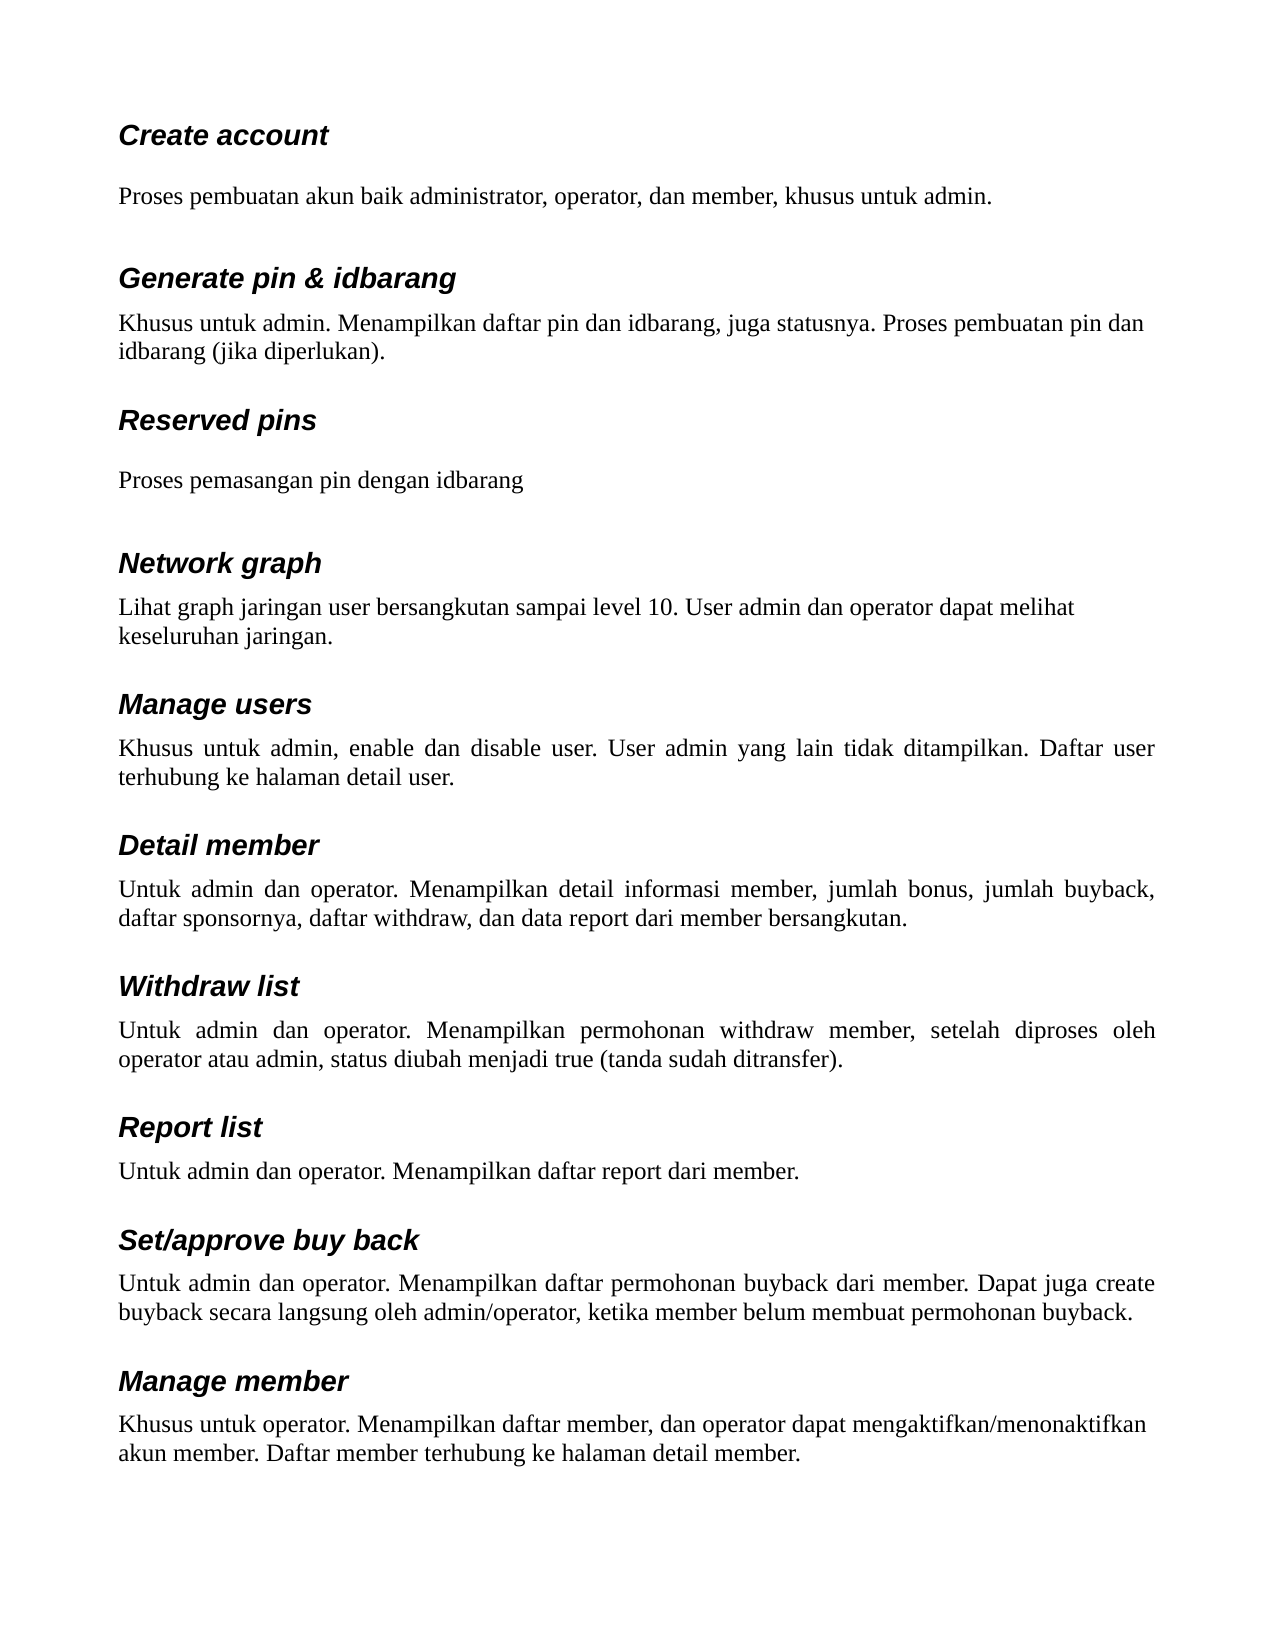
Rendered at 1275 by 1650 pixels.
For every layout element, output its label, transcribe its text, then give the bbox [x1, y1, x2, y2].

text Khusus untuk operator. Menampilkan daftar member, dan operator dapat mengaktifkan/menonaktifkan akun member. Daftar member terhubung ke halaman detail member. [118, 1409, 1157, 1467]
text Khusus untuk admin, enable dan disable user. User admin yang lain tidak ditampilkan. Daftar user terhubung ke halaman detail user. [118, 733, 1157, 791]
text Khusus untuk admin. Menampilkan daftar pin dan idbarang, juga statusnya. Proses pembuatan pin dan idbarang (jika diperlukan). [118, 308, 1157, 365]
subtitle Report list [118, 1110, 1157, 1144]
subtitle Set/approve buy back [118, 1222, 1157, 1256]
subtitle Withdraw list [118, 969, 1157, 1003]
text Proses pembuatan akun baik administrator, operator, dan member, khusus untuk admin. [118, 181, 1157, 210]
text Untuk admin dan operator. Menampilkan permohonan withdraw member, setelah diproses oleh operator atau admin, status diubah menjadi true (tanda sudah ditransfer). [118, 1015, 1157, 1073]
subtitle Detail member [118, 828, 1157, 862]
text Untuk admin dan operator. Menampilkan daftar permohonan buyback dari member. Dapat juga create buyback secara langsung oleh admin/operator, ketika member belum membuat permohonan buyback. [118, 1268, 1157, 1326]
text Untuk admin dan operator. Menampilkan daftar report dari member. [118, 1156, 1157, 1185]
text Lihat graph jaringan user bersangkutan sampai level 10. User admin dan operator dapat melihat keseluruhan jaringan. [118, 592, 1157, 649]
text Proses pemasangan pin dengan idbarang [118, 465, 1157, 494]
subtitle Network graph [118, 546, 1157, 579]
text Untuk admin dan operator. Menampilkan detail informasi member, jumlah bonus, jumlah buyback, daftar sponsornya, daftar withdraw, dan data report dari member bersangkutan. [118, 874, 1157, 932]
subtitle Generate pin & idbarang [118, 262, 1157, 295]
subtitle Create account [118, 118, 1157, 152]
subtitle Reserved pins [118, 403, 1157, 436]
subtitle Manage users [118, 687, 1157, 721]
subtitle Manage member [118, 1363, 1157, 1397]
